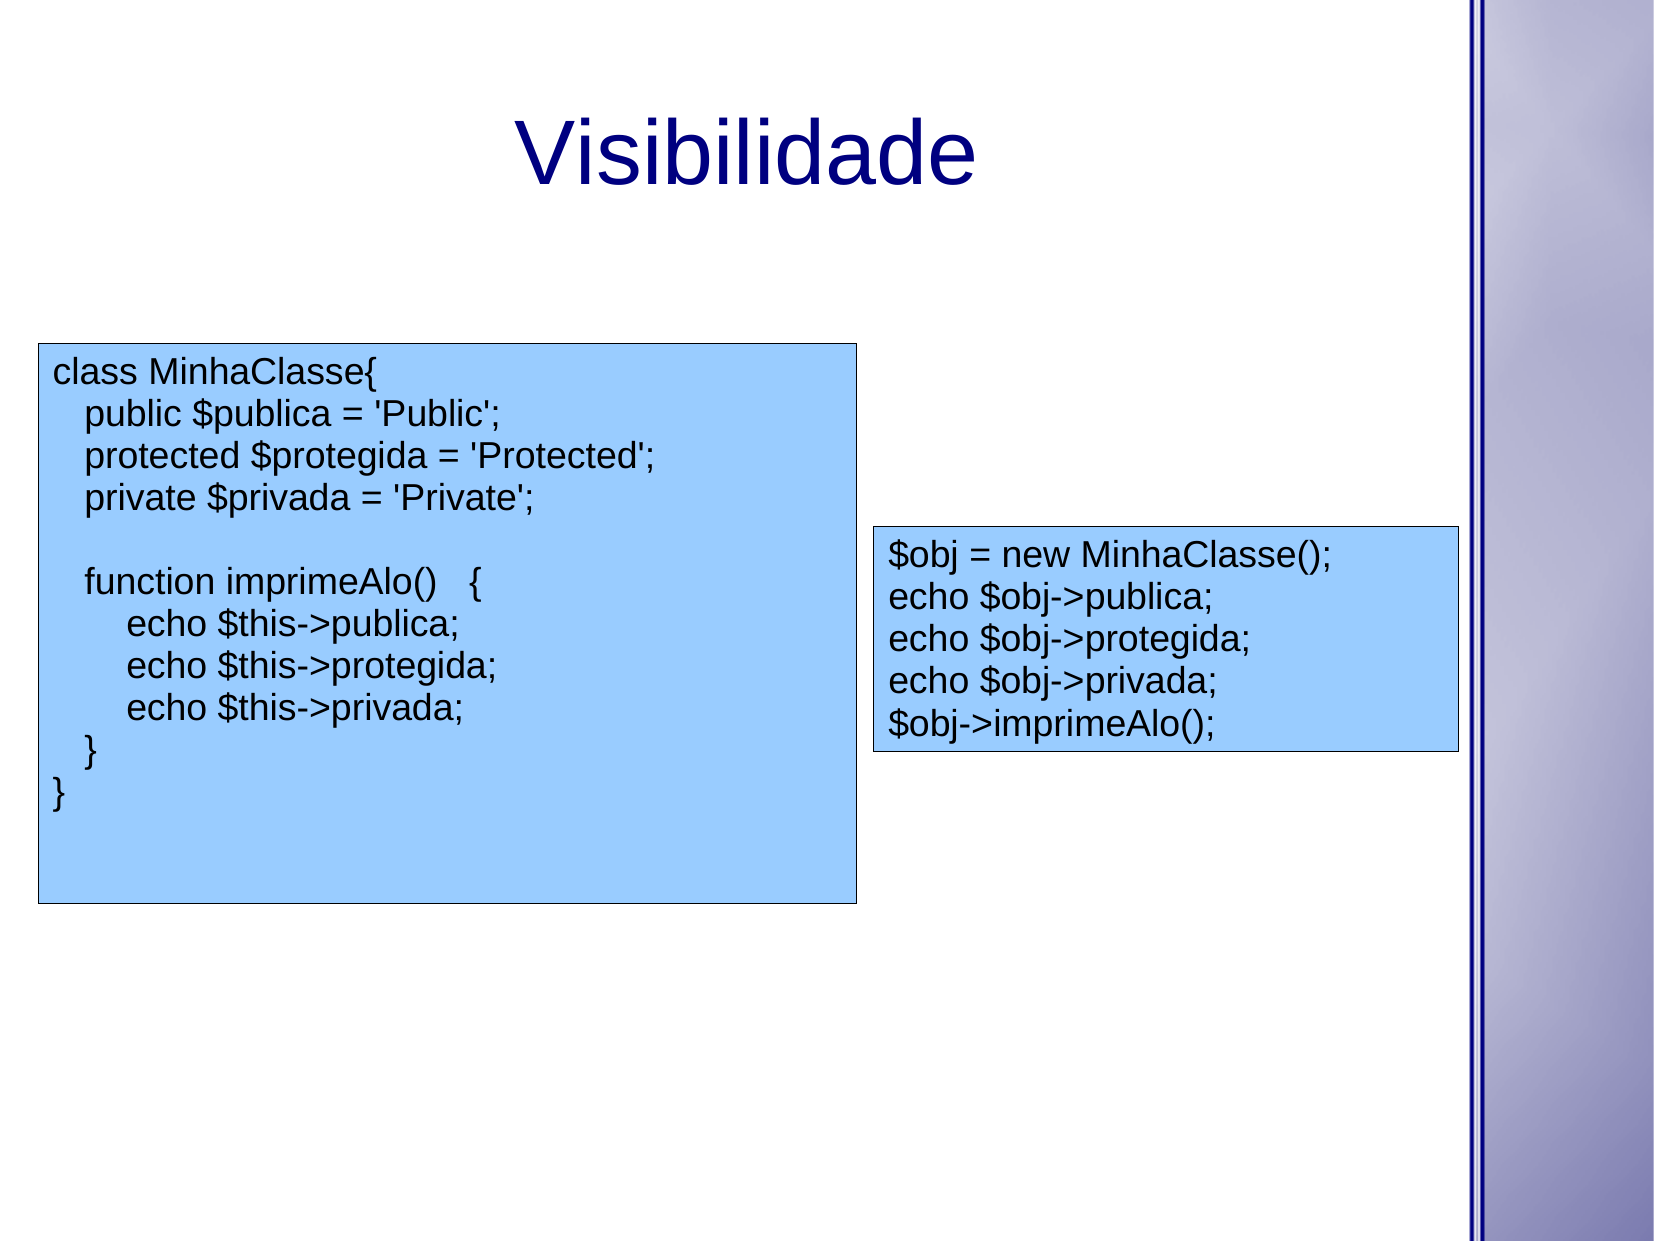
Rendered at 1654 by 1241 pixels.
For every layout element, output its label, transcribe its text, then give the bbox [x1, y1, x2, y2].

picture [0, 0, 1654, 1241]
title Visibilidade [47, 49, 1447, 257]
text_box class MinhaClasse{ public $publica = 'Public'; protected $protegida = 'Protected'; private $privada = 'Private'; function imprimeAlo() { echo $this->publica; echo $this->protegida; echo $this->privada; } } [38, 343, 857, 904]
text_box $obj = new MinhaClasse(); echo $obj->publica; echo $obj->protegida; echo $obj->privada; $obj->imprimeAlo(); [873, 526, 1459, 752]
